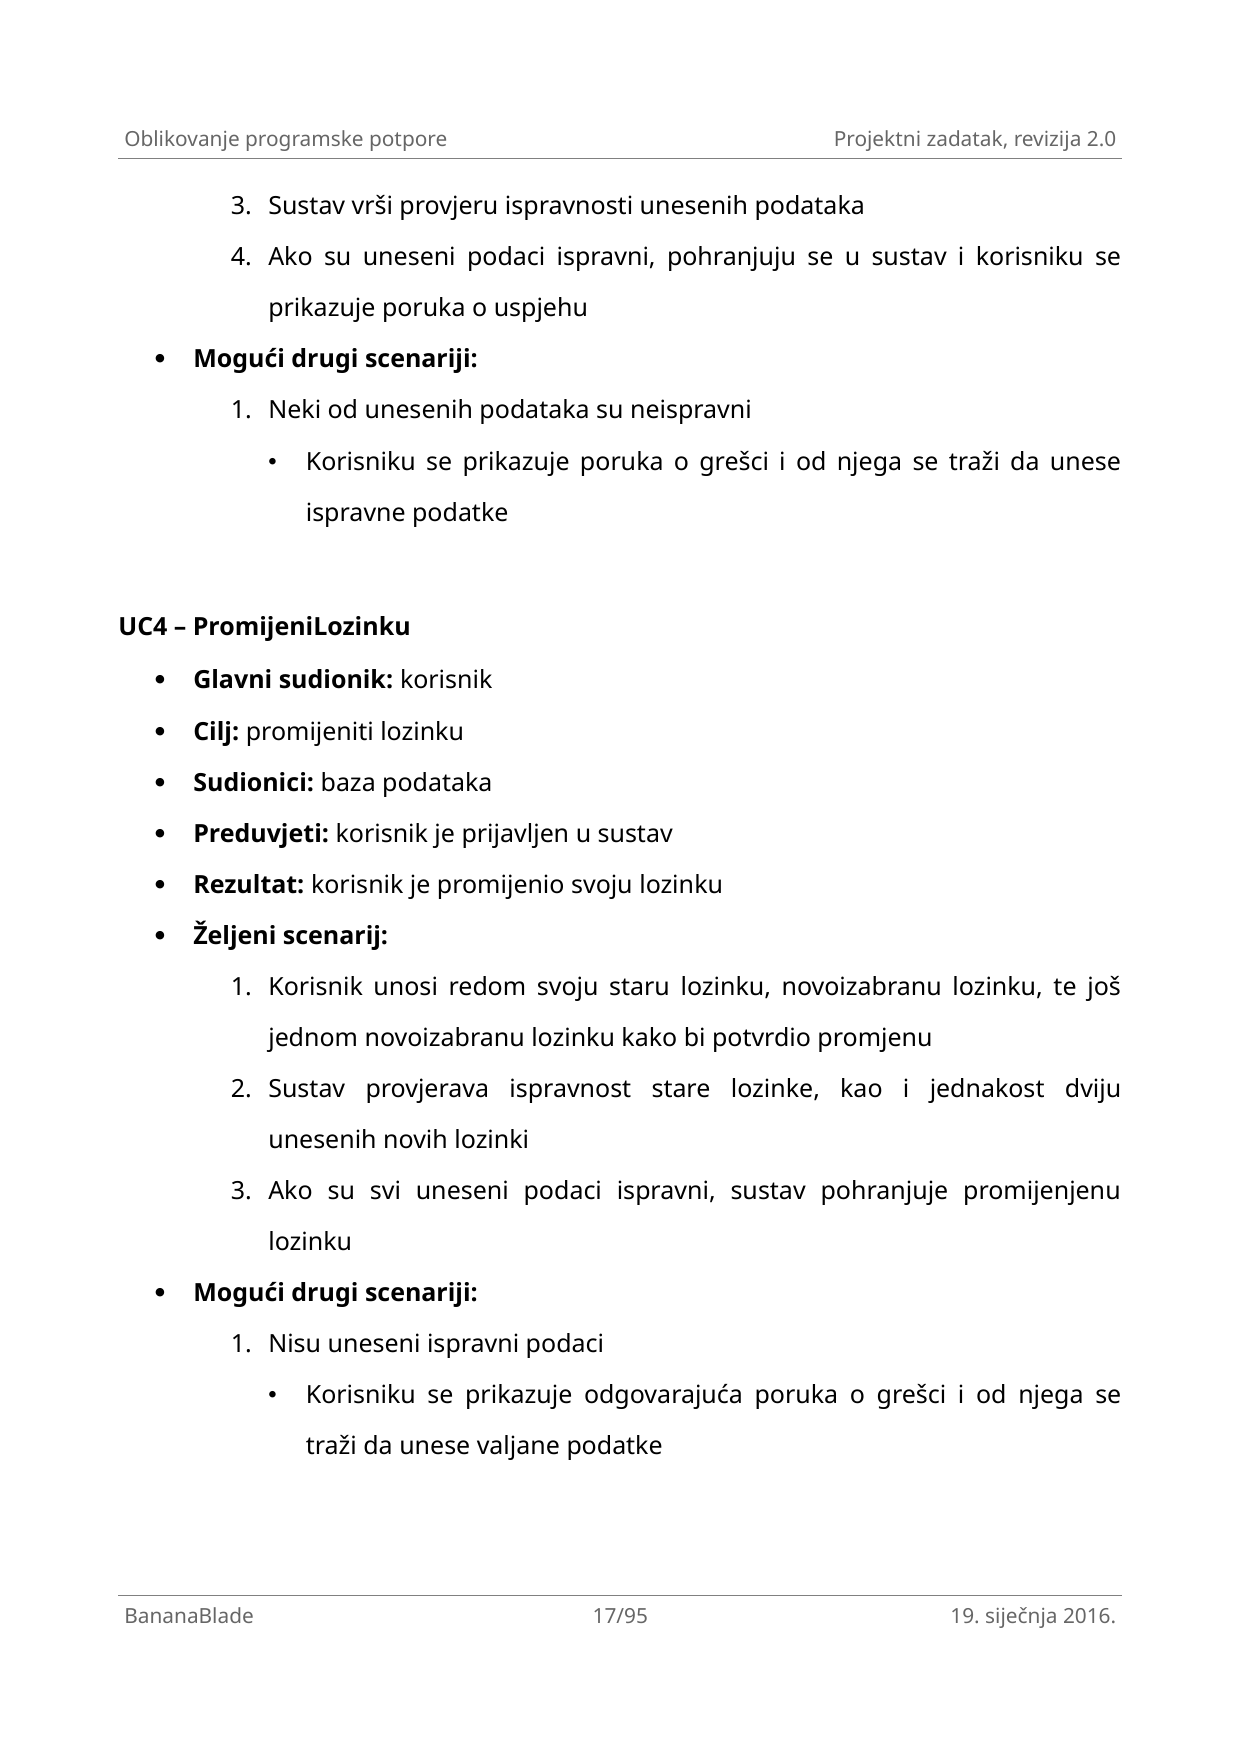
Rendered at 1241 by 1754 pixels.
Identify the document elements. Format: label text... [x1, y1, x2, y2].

list Sustav vrši provjeru ispravnosti unesenih podataka [231, 188, 1122, 222]
list Preduvjeti: korisnik je prijavljen u sustav [156, 815, 1122, 849]
list Mogući drugi scenariji: [156, 1275, 1122, 1309]
list Ako su uneseni podaci ispravni, pohranjuju se u sustav i korisniku se prikazuje poruka o uspjehu [231, 239, 1122, 324]
list Cilj: promijeniti lozinku [156, 713, 1122, 747]
list Mogući drugi scenariji: [156, 341, 1122, 375]
list Korisniku se prikazuje poruka o grešci i od njega se traži da unese ispravne podatke [268, 443, 1122, 528]
list Rezultat: korisnik je promijenio svoju lozinku [156, 866, 1122, 900]
list Sudionici: baza podataka [156, 764, 1122, 798]
list Neki od unesenih podataka su neispravni [231, 392, 1122, 426]
list Nisu uneseni ispravni podaci [231, 1326, 1122, 1360]
list Glavni sudionik: korisnik [156, 662, 1122, 696]
subtitle UC4 – PromijeniLozinku [118, 609, 1122, 643]
list Ako su svi uneseni podaci ispravni, sustav pohranjuje promijenjenu lozinku [231, 1173, 1122, 1258]
list Korisnik unosi redom svoju staru lozinku, novoizabranu lozinku, te još jednom novoizabranu lozinku kako bi potvrdio promjenu [231, 968, 1122, 1053]
list Željeni scenarij: [156, 917, 1122, 951]
list Korisniku se prikazuje odgovarajuća poruka o grešci i od njega se traži da unese valjane podatke [268, 1377, 1122, 1462]
list Sustav provjerava ispravnost stare lozinke, kao i jednakost dviju unesenih novih lozinki [231, 1071, 1122, 1156]
